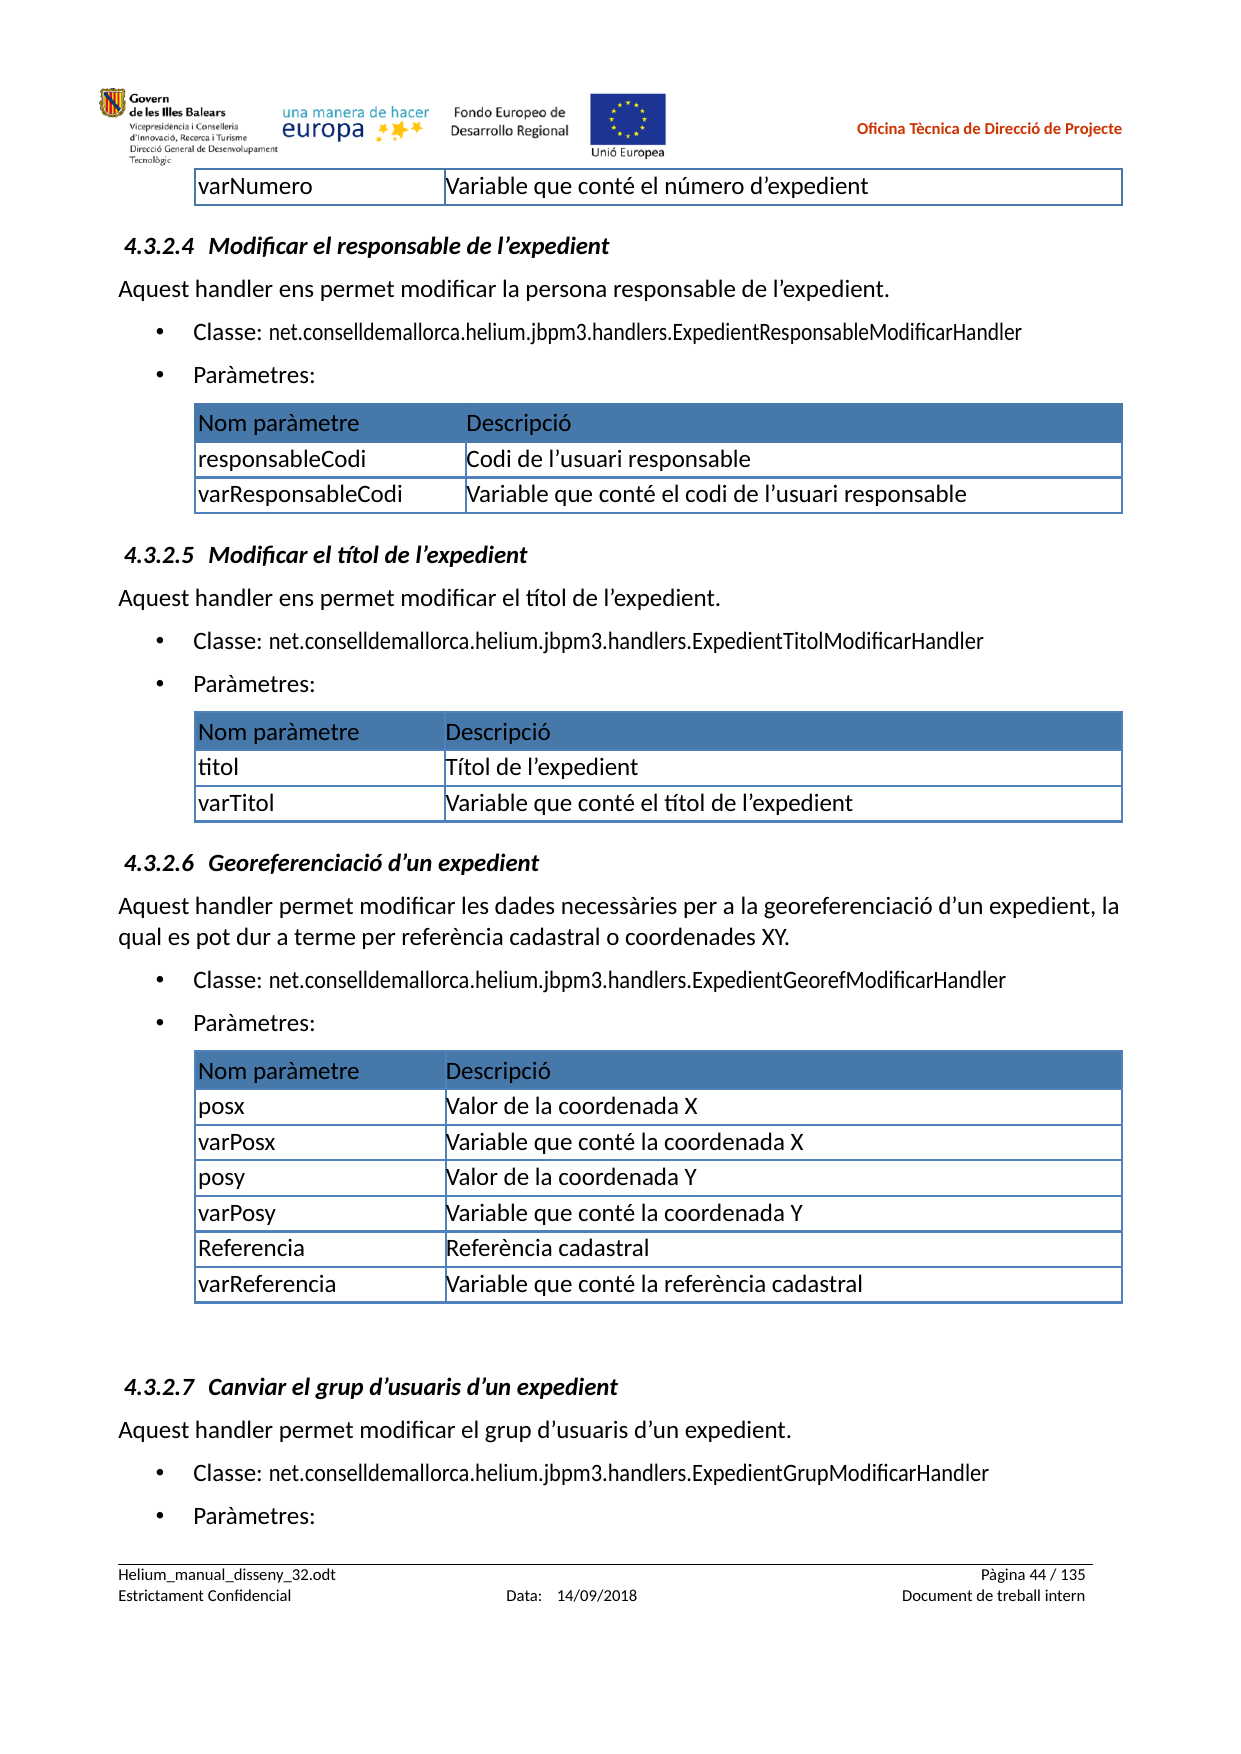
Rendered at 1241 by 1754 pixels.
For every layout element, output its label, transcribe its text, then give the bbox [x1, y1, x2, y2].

text Aquest handler ens permet modificar el títol de l’expedient. [118, 582, 1122, 612]
table_cell Títol de l’expedient [446, 751, 1121, 785]
table_header Descripció [467, 405, 1121, 441]
table_cell varNumero [196, 170, 444, 203]
table_cell Valor de la coordenada X [447, 1090, 1121, 1124]
table_cell Valor de la coordenada Y [447, 1161, 1121, 1195]
table_cell varResponsableCodi [196, 479, 465, 512]
table_cell Variable que conté la referència cadastral [447, 1268, 1121, 1301]
table_cell Referencia [196, 1233, 445, 1266]
text Aquest handler permet modificar les dades necessàries per a la georeferenciació d’un expedient, la qual es pot dur a terme per referència cadastral o coordenades XY. [118, 890, 1122, 951]
subtitle Canviar el grup d’usuaris d’un expedient [118, 1371, 1122, 1402]
table_header Nom paràmetre [196, 1052, 445, 1088]
table_cell varPosx [196, 1126, 445, 1159]
picture [99, 87, 668, 166]
table_cell Variable que conté el títol de l’expedient [446, 787, 1121, 820]
table_cell Variable que conté el número d’expedient [446, 170, 1121, 203]
list Paràmetres: [156, 668, 1122, 698]
table_cell Codi de l’usuari responsable [467, 443, 1121, 476]
text Aquest handler permet modificar el grup d’usuaris d’un expedient. [118, 1414, 1122, 1445]
table_header Descripció [446, 713, 1121, 749]
table_cell titol [196, 751, 444, 785]
table_cell posx [196, 1090, 445, 1124]
table_cell varReferencia [196, 1268, 445, 1301]
list Classe: net.conselldemallorca.helium.jbpm3.handlers.ExpedientGrupModificarHandler [156, 1457, 1122, 1488]
table_cell Referència cadastral [447, 1233, 1121, 1266]
list Paràmetres: [156, 1007, 1122, 1037]
subtitle Modificar el responsable de l’expedient [118, 231, 1122, 261]
list Paràmetres: [156, 359, 1122, 390]
list Classe: net.conselldemallorca.helium.jbpm3.handlers.ExpedientTitolModificarHandler [156, 625, 1122, 655]
table_cell Variable que conté el codi de l’usuari responsable [467, 479, 1121, 512]
table_cell varTitol [196, 787, 444, 820]
subtitle Modificar el títol de l’expedient [118, 539, 1122, 569]
table_cell Variable que conté la coordenada X [447, 1126, 1121, 1159]
subtitle Georeferenciació d’un expedient [118, 847, 1122, 878]
list Classe: net.conselldemallorca.helium.jbpm3.handlers.ExpedientResponsableModificarHandler [156, 316, 1122, 347]
table_cell responsableCodi [196, 443, 465, 476]
table_cell Variable que conté la coordenada Y [447, 1197, 1121, 1230]
list Classe: net.conselldemallorca.helium.jbpm3.handlers.ExpedientGeorefModificarHandler [156, 964, 1122, 994]
list Paràmetres: [156, 1500, 1122, 1531]
text Aquest handler ens permet modificar la persona responsable de l’expedient. [118, 273, 1122, 304]
table_header Nom paràmetre [196, 713, 444, 749]
table_header Descripció [447, 1052, 1121, 1088]
table_cell posy [196, 1161, 445, 1195]
table_header Nom paràmetre [196, 405, 465, 441]
table_cell varPosy [196, 1197, 445, 1230]
